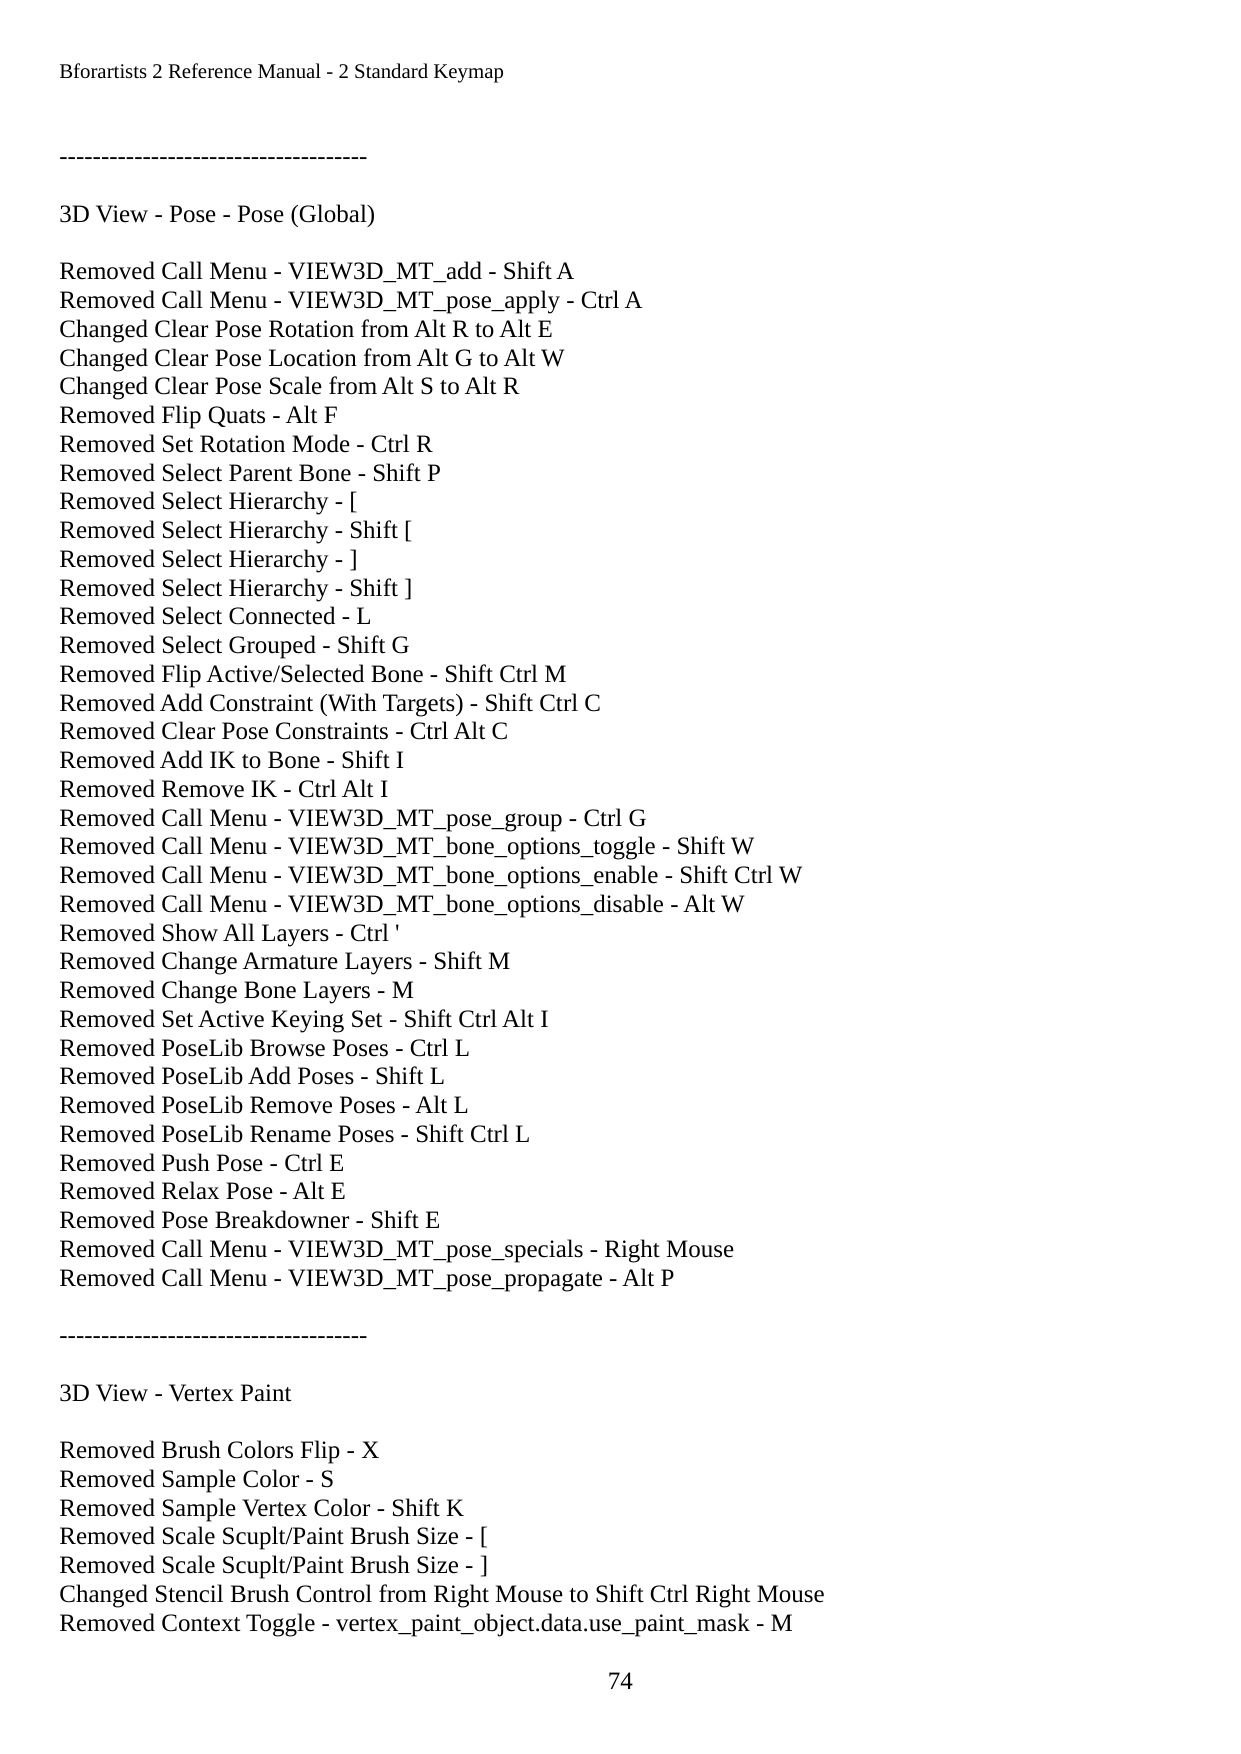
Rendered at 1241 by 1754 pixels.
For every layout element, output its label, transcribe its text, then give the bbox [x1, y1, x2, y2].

text Removed Select Hierarchy - Shift ] [59, 573, 1181, 601]
text Removed Set Rotation Mode - Ctrl R [59, 429, 1181, 458]
text Removed Select Hierarchy - Shift [ [59, 515, 1181, 544]
text Changed Clear Pose Rotation from Alt R to Alt E [59, 314, 1181, 343]
text Removed Remove IK - Ctrl Alt I [59, 774, 1181, 803]
text Removed Call Menu - VIEW3D_MT_bone_options_toggle - Shift W [59, 831, 1181, 860]
text Removed Sample Color - S [59, 1464, 1181, 1493]
text Removed Call Menu - VIEW3D_MT_pose_propagate - Alt P [59, 1263, 1181, 1291]
text Removed Select Grouped - Shift G [59, 630, 1181, 659]
text Removed Relax Pose - Alt E [59, 1176, 1181, 1205]
text Removed Change Bone Layers - M [59, 975, 1181, 1004]
text Removed PoseLib Add Poses - Shift L [59, 1061, 1181, 1090]
text Removed Context Toggle - vertex_paint_object.data.use_paint_mask - M [59, 1608, 1181, 1636]
text ------------------------------------- [59, 1320, 1181, 1349]
text Removed Scale Scuplt/Paint Brush Size - ] [59, 1550, 1181, 1579]
text Removed PoseLib Remove Poses - Alt L [59, 1090, 1181, 1119]
text Removed Clear Pose Constraints - Ctrl Alt C [59, 716, 1181, 745]
text 3D View - Pose - Pose (Global) [59, 199, 1181, 228]
text Removed Flip Active/Selected Bone - Shift Ctrl M [59, 659, 1181, 688]
text Removed Add Constraint (With Targets) - Shift Ctrl C [59, 688, 1181, 716]
text Removed Show All Layers - Ctrl ' [59, 918, 1181, 946]
text Removed Call Menu - VIEW3D_MT_bone_options_enable - Shift Ctrl W [59, 860, 1181, 889]
text Removed Call Menu - VIEW3D_MT_bone_options_disable - Alt W [59, 889, 1181, 918]
text Removed Flip Quats - Alt F [59, 400, 1181, 429]
text Removed Select Parent Bone - Shift P [59, 458, 1181, 486]
text Removed Brush Colors Flip - X [59, 1435, 1181, 1464]
text Changed Stencil Brush Control from Right Mouse to Shift Ctrl Right Mouse [59, 1579, 1181, 1608]
text Removed Select Hierarchy - ] [59, 544, 1181, 573]
text Removed Call Menu - VIEW3D_MT_pose_group - Ctrl G [59, 803, 1181, 831]
text Removed Call Menu - VIEW3D_MT_pose_apply - Ctrl A [59, 285, 1181, 314]
text Removed Push Pose - Ctrl E [59, 1148, 1181, 1176]
text Removed Select Hierarchy - [ [59, 486, 1181, 515]
text ------------------------------------- [59, 141, 1181, 170]
text Removed Call Menu - VIEW3D_MT_pose_specials - Right Mouse [59, 1234, 1181, 1263]
text Removed PoseLib Rename Poses - Shift Ctrl L [59, 1119, 1181, 1148]
text Removed Change Armature Layers - Shift M [59, 946, 1181, 975]
text Removed Select Connected - L [59, 601, 1181, 630]
text Removed Scale Scuplt/Paint Brush Size - [ [59, 1521, 1181, 1550]
text Removed Pose Breakdowner - Shift E [59, 1205, 1181, 1234]
text Changed Clear Pose Scale from Alt S to Alt R [59, 371, 1181, 400]
text 3D View - Vertex Paint [59, 1378, 1181, 1406]
text Removed Sample Vertex Color - Shift K [59, 1493, 1181, 1521]
text Removed Set Active Keying Set - Shift Ctrl Alt I [59, 1004, 1181, 1033]
text Changed Clear Pose Location from Alt G to Alt W [59, 343, 1181, 371]
text Removed Call Menu - VIEW3D_MT_add - Shift A [59, 256, 1181, 285]
text Removed PoseLib Browse Poses - Ctrl L [59, 1033, 1181, 1061]
text Removed Add IK to Bone - Shift I [59, 745, 1181, 774]
